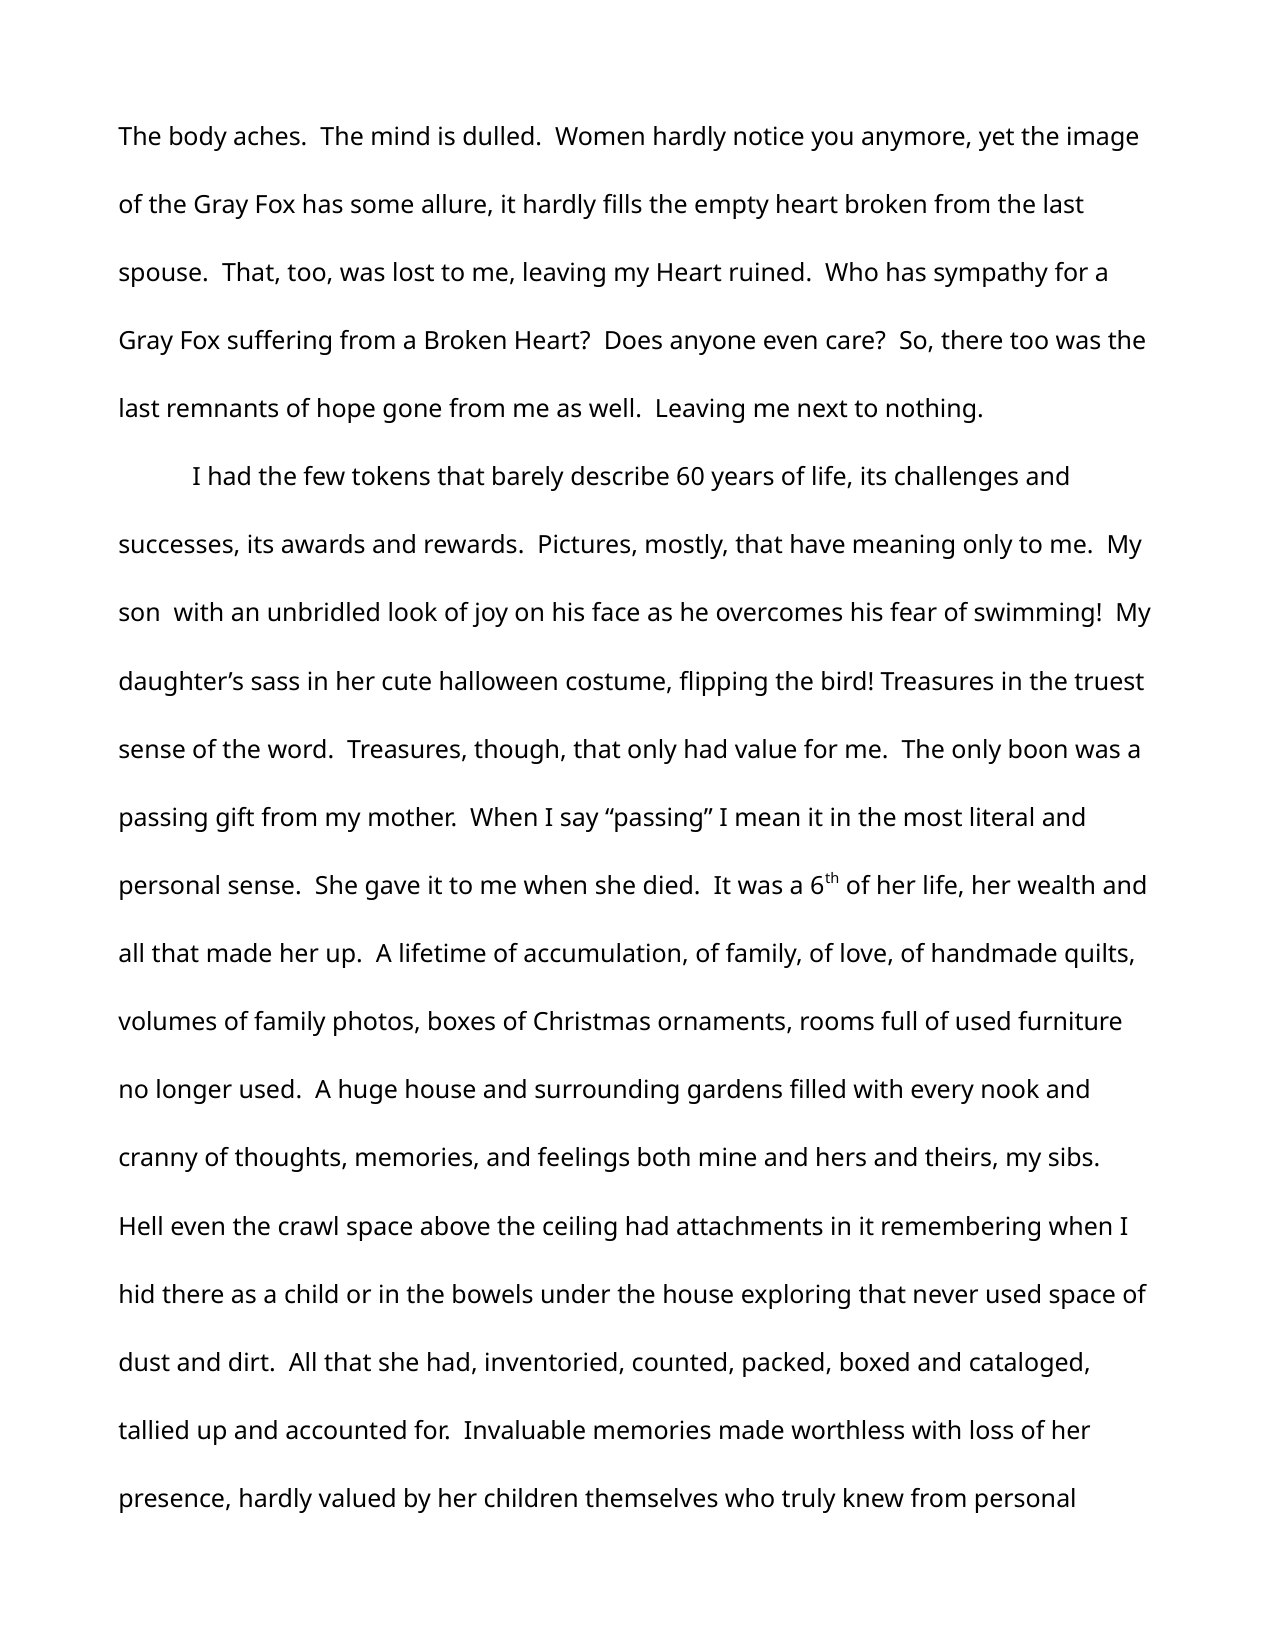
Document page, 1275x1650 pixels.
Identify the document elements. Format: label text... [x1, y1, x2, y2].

text The body aches. The mind is dulled. Women hardly notice you anymore, yet the image of the Gray Fox has some allure, it hardly fills the empty heart broken from the last spouse. That, too, was lost to me, leaving my Heart ruined. Who has sympathy for a Gray Fox suffering from a Broken Heart? Does anyone even care? So, there too was the last remnants of hope gone from me as well. Leaving me next to nothing. [118, 118, 1157, 425]
text I had the few tokens that barely describe 60 years of life, its challenges and successes, its awards and rewards. Pictures, mostly, that have meaning only to me. My son with an unbridled look of joy on his face as he overcomes his fear of swimming! My daughter’s sass in her cute halloween costume, flipping the bird! Treasures in the truest sense of the word. Treasures, though, that only had value for me. The only boon was a passing gift from my mother. When I say “passing” I mean it in the most literal and personal sense. She gave it to me when she died. It was a 6th of her life, her wealth and all that made her up. A lifetime of accumulation, of family, of love, of handmade quilts, volumes of family photos, boxes of Christmas ornaments, rooms full of used furniture no longer used. A huge house and surrounding gardens filled with every nook and cranny of thoughts, memories, and feelings both mine and hers and theirs, my sibs. Hell even the crawl space above the ceiling had attachments in it remembering when I hid there as a child or in the bowels under the house exploring that never used space of dust and dirt. All that she had, inventoried, counted, packed, boxed and cataloged, tallied up and accounted for. Invaluable memories made worthless with loss of her presence, hardly valued by her children themselves who truly knew from personal [118, 459, 1157, 1515]
